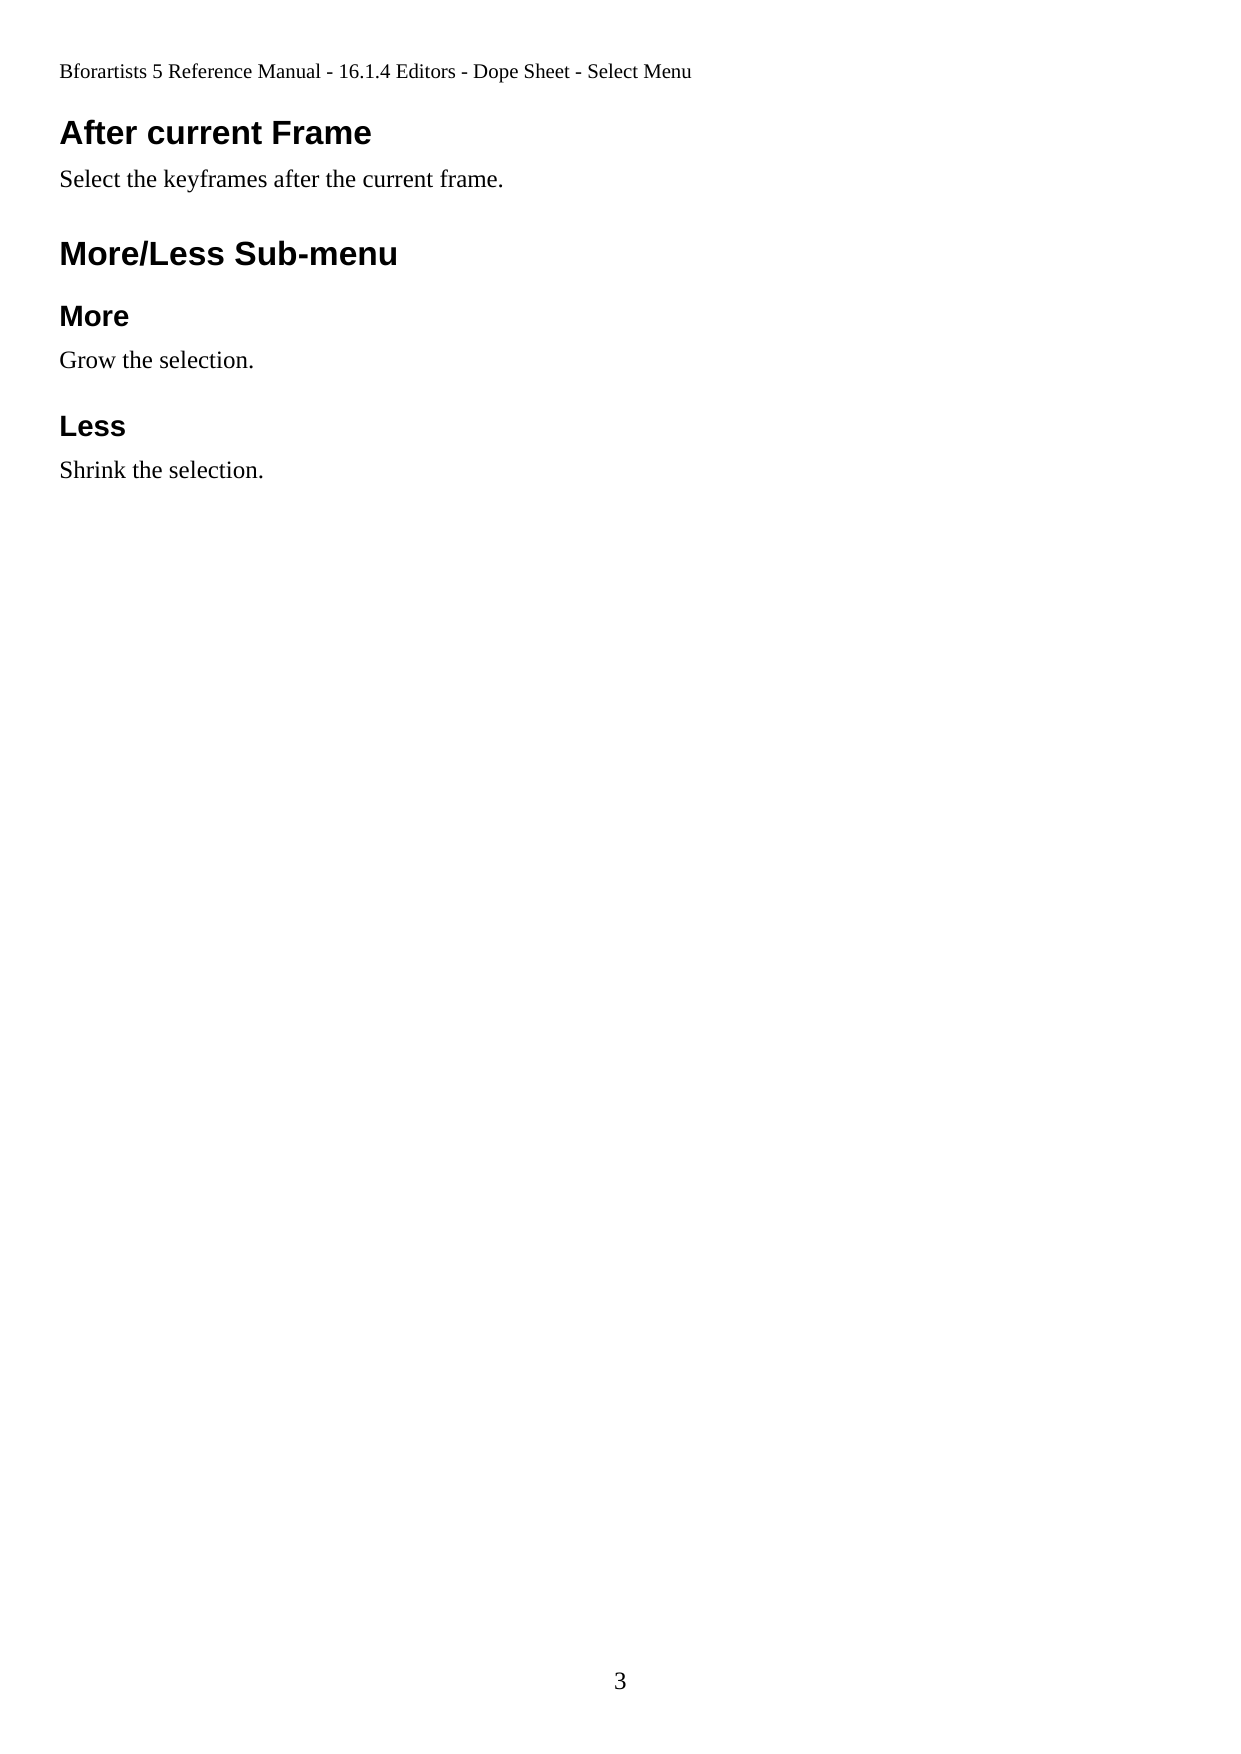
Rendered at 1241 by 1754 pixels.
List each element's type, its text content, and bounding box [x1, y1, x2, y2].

text Grow the selection. [59, 346, 1181, 374]
subtitle Less [59, 409, 1181, 443]
subtitle More/Less Sub-menu [59, 234, 1181, 272]
subtitle More [59, 299, 1181, 333]
text Select the keyframes after the current frame. [59, 164, 1181, 192]
subtitle After current Frame [59, 113, 1181, 151]
text Shrink the selection. [59, 456, 1181, 484]
